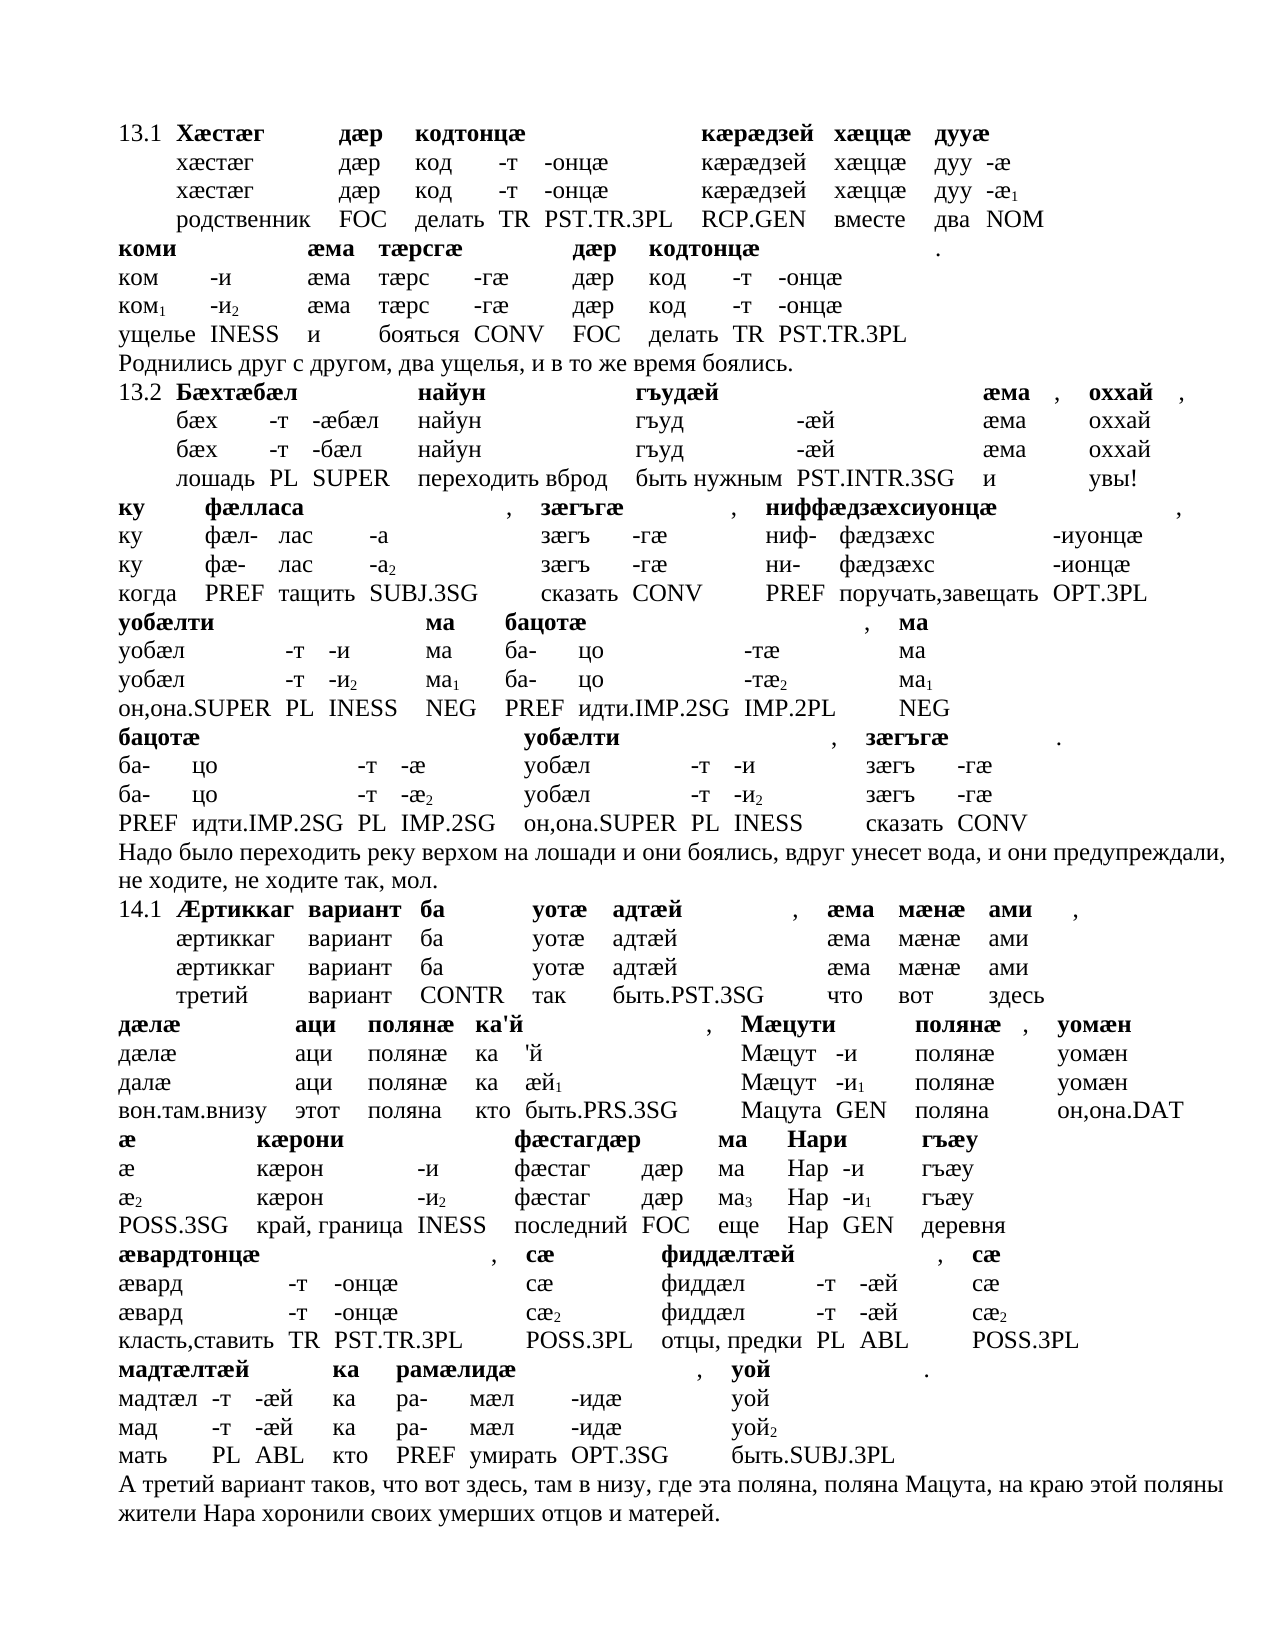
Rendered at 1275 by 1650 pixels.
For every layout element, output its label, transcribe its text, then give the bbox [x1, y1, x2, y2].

text 14.1 [118, 894, 162, 923]
text , [1072, 894, 1093, 923]
text æ [118, 1124, 243, 1153]
text -т [498, 147, 530, 176]
text адтæй [612, 923, 764, 952]
text TR [498, 204, 530, 233]
text уомæн [1057, 1067, 1184, 1096]
text -онцæ [544, 147, 673, 176]
text бояться [378, 319, 460, 348]
text , [792, 894, 813, 923]
text найун [418, 434, 608, 463]
text -т [212, 1412, 241, 1441]
text уобæл [118, 664, 271, 693]
text -тæ2 [744, 664, 836, 693]
text -т [691, 751, 720, 779]
text вариант [308, 923, 392, 952]
text фиддæл [661, 1268, 802, 1297]
text ба- [504, 636, 564, 664]
text ку [118, 549, 177, 578]
text GEN [842, 1211, 894, 1239]
text ком [118, 262, 196, 291]
text -æй [796, 434, 955, 463]
text , [491, 1239, 512, 1268]
text Нари [787, 1124, 908, 1153]
text -гæ [632, 549, 703, 578]
text быть.PST.3SG [612, 981, 764, 1009]
text -и [842, 1153, 894, 1182]
text 13.1 [118, 118, 162, 147]
text и [307, 319, 351, 348]
text , [1022, 1009, 1043, 1038]
text дуу [934, 176, 972, 204]
text Мæцут [741, 1038, 822, 1067]
text -æ [401, 751, 496, 779]
text цо [192, 751, 344, 779]
text мæнæ [898, 952, 961, 981]
text увы! [1089, 463, 1151, 492]
text тащить [278, 578, 355, 607]
text рамæлидæ [396, 1354, 683, 1383]
text . [923, 1354, 944, 1383]
text ABL [255, 1441, 305, 1469]
text ба- [504, 664, 564, 693]
text æртиккаг [176, 952, 275, 981]
text сказать [541, 578, 618, 607]
text край, граница [256, 1211, 403, 1239]
text Надо было переходить реку верхом на лошади и они боялись, вдруг унесет вода, и они предупреждали, не ходите, не ходите так, мол. [118, 837, 1249, 894]
text дæр [641, 1153, 690, 1182]
text , [1178, 377, 1199, 406]
text дæр [572, 233, 635, 262]
text кæрон [256, 1182, 403, 1211]
text PREF [504, 693, 564, 722]
text уобæл [523, 751, 677, 779]
text родственник [176, 204, 311, 233]
text -онцæ [778, 262, 907, 291]
text деревня [922, 1211, 1006, 1239]
text тæрс [378, 262, 460, 291]
text цо [578, 636, 730, 664]
text -т [285, 636, 314, 664]
text полянæ [368, 1009, 461, 1038]
text -онцæ [334, 1268, 463, 1297]
text зæгъ [866, 751, 943, 779]
text адтæй [612, 894, 778, 923]
text PST.TR.3PL [544, 204, 673, 233]
text быть.PRS.3SG [525, 1096, 678, 1124]
text уомæн [1057, 1038, 1184, 1067]
text ма [425, 607, 491, 636]
text лошадь [176, 463, 255, 492]
text ABL [859, 1326, 909, 1354]
text лас [278, 549, 355, 578]
text Нар [787, 1182, 829, 1211]
text 13.2 [118, 377, 162, 406]
text отцы, предки [661, 1326, 802, 1354]
text фæ- [204, 549, 264, 578]
text ку [118, 492, 191, 521]
text PST.TR.3PL [334, 1326, 463, 1354]
text Æртиккаг [176, 894, 294, 923]
text INESS [733, 808, 803, 837]
text дæр [338, 147, 387, 176]
text мæнæ [898, 923, 961, 952]
text -т [732, 291, 764, 319]
text Хæстæг [176, 118, 325, 147]
text Мæцут [741, 1067, 822, 1096]
text POSS.3SG [118, 1211, 229, 1239]
text уобæл [118, 636, 271, 664]
text Бæхтæбæл [176, 377, 404, 406]
text быть нужным [635, 463, 783, 492]
text фиддæл [661, 1297, 802, 1326]
text SUPER [312, 463, 390, 492]
text RCP.GEN [701, 204, 806, 233]
text гъæу [922, 1124, 1019, 1153]
text -идæ [571, 1412, 669, 1441]
text -т [357, 751, 387, 779]
text -тæ [744, 636, 836, 664]
text . [1056, 722, 1077, 751]
text æма [827, 923, 870, 952]
text FOC [572, 319, 621, 348]
text ма1 [425, 664, 477, 693]
text -а [369, 521, 478, 549]
text третий [176, 981, 275, 1009]
text ку [118, 521, 177, 549]
text ма [899, 636, 950, 664]
text -и [328, 636, 398, 664]
text последний [514, 1211, 628, 1239]
text кто [332, 1441, 368, 1469]
text делать [415, 204, 484, 233]
text -æ1 [986, 176, 1044, 204]
text мать [118, 1441, 198, 1469]
text -иуонцæ [1053, 521, 1148, 549]
text ма [425, 636, 477, 664]
text ком1 [118, 291, 196, 319]
text -онцæ [544, 176, 673, 204]
text -гæ [957, 779, 1028, 808]
text -бæл [312, 434, 390, 463]
text PREF [396, 1441, 456, 1469]
text , [696, 1354, 717, 1383]
text зæгъ [866, 779, 943, 808]
text код [649, 291, 718, 319]
text PL [212, 1441, 241, 1469]
text дæр [338, 118, 401, 147]
text 'й [525, 1038, 678, 1067]
text -æй [255, 1412, 305, 1441]
text фæстаг [514, 1153, 628, 1182]
text FOC [338, 204, 387, 233]
text ма1 [899, 664, 950, 693]
text уотæ [532, 894, 599, 923]
text быть.SUBJ.3PL [731, 1441, 896, 1469]
text дæлæ [118, 1038, 267, 1067]
text æма [827, 952, 870, 981]
text полянæ [368, 1038, 448, 1067]
text PREF [118, 808, 178, 837]
text ба [420, 923, 504, 952]
text найун [418, 377, 622, 406]
text PL [269, 463, 298, 492]
text дæр [572, 291, 621, 319]
text вот [898, 981, 961, 1009]
text дууæ [934, 118, 1058, 147]
text -æй [796, 406, 955, 434]
text PL [357, 808, 387, 837]
text и [983, 463, 1026, 492]
text ка [332, 1412, 368, 1441]
text -т [285, 664, 314, 693]
text ка [475, 1038, 511, 1067]
text сказать [866, 808, 943, 837]
text фæстаг [514, 1182, 628, 1211]
text он,она.SUPER [523, 808, 677, 837]
text -т [732, 262, 764, 291]
text NEG [899, 693, 950, 722]
text класть,ставить [118, 1326, 274, 1354]
text FOC [641, 1211, 690, 1239]
text дæр [572, 262, 621, 291]
text OPT.3SG [571, 1441, 669, 1469]
text -гæ [632, 521, 703, 549]
text IMP.2PL [744, 693, 836, 722]
text сæ [526, 1268, 633, 1297]
text хæццæ [834, 147, 907, 176]
text он,она.SUPER [118, 693, 271, 722]
text вариант [308, 894, 406, 923]
text -и1 [836, 1067, 887, 1096]
text цо [192, 779, 344, 808]
text ра- [396, 1412, 456, 1441]
text мадтæл [118, 1383, 198, 1412]
text коми [118, 233, 293, 262]
text Нар [787, 1153, 829, 1182]
text поляна [915, 1096, 995, 1124]
text æвард [118, 1268, 274, 1297]
text -и2 [733, 779, 803, 808]
text -æй [859, 1268, 909, 1297]
text ма [899, 607, 964, 636]
text CONV [632, 578, 703, 607]
text -т [357, 779, 387, 808]
text уой [731, 1354, 909, 1383]
text дуу [934, 147, 972, 176]
text -æй [255, 1383, 305, 1412]
text полянæ [915, 1038, 995, 1067]
text сæ [972, 1239, 1093, 1268]
text лас [278, 521, 355, 549]
text INESS [328, 693, 398, 722]
text полянæ [368, 1067, 448, 1096]
text ущелье [118, 319, 196, 348]
text -гæ [474, 262, 545, 291]
text -и2 [417, 1182, 487, 1211]
text мæл [469, 1412, 557, 1441]
text дæр [641, 1182, 690, 1211]
text GEN [836, 1096, 887, 1124]
text фиддæлтæй [661, 1239, 923, 1268]
text мæл [469, 1383, 557, 1412]
text POSS.3PL [526, 1326, 633, 1354]
text уой [731, 1383, 896, 1412]
text когда [118, 578, 177, 607]
text цо [578, 664, 730, 693]
text æма [983, 434, 1026, 463]
text хæстæг [176, 176, 311, 204]
text переходить вброд [418, 463, 608, 492]
text фæстагдæр [514, 1124, 704, 1153]
text IMP.2SG [401, 808, 496, 837]
text кæрон [256, 1153, 403, 1182]
text -ионцæ [1053, 549, 1148, 578]
text ами [988, 894, 1058, 923]
text , [831, 722, 852, 751]
text уобæлти [118, 607, 412, 636]
text -æ2 [401, 779, 496, 808]
text , [1054, 377, 1075, 406]
text ма3 [718, 1182, 759, 1211]
text что [827, 981, 870, 1009]
text бацотæ [504, 607, 850, 636]
text вариант [308, 952, 392, 981]
text æма [983, 377, 1040, 406]
text умирать [469, 1441, 557, 1469]
text æ [118, 1153, 229, 1182]
text дæлæ [118, 1009, 281, 1038]
text æма [307, 233, 364, 262]
text INESS [417, 1211, 487, 1239]
text кто [475, 1096, 511, 1124]
text . [935, 233, 956, 262]
text ба [420, 952, 504, 981]
text аци [295, 1038, 340, 1067]
text аци [295, 1067, 340, 1096]
text далæ [118, 1067, 267, 1096]
text поручать,завещать [839, 578, 1039, 607]
text ниффæдзæхсиуонцæ [765, 492, 1162, 521]
text æма [307, 291, 351, 319]
text , [506, 492, 527, 521]
text OPT.3PL [1053, 578, 1148, 607]
text ра- [396, 1383, 456, 1412]
text ма [718, 1124, 773, 1153]
text PST.TR.3PL [778, 319, 907, 348]
text ба- [118, 779, 178, 808]
text -онцæ [334, 1297, 463, 1326]
text фæл- [204, 521, 264, 549]
text кæрæдзей [701, 176, 806, 204]
text идти.IMP.2SG [192, 808, 344, 837]
text ка'й [475, 1009, 692, 1038]
text сæ2 [526, 1297, 633, 1326]
text кодтонцæ [415, 118, 687, 147]
text -и1 [842, 1182, 894, 1211]
text оххай [1089, 377, 1164, 406]
text -идæ [571, 1383, 669, 1412]
text æ2 [118, 1182, 229, 1211]
text вместе [834, 204, 907, 233]
text -гæ [474, 291, 545, 319]
text Мацута [741, 1096, 822, 1124]
text -и [733, 751, 803, 779]
text -т [212, 1383, 241, 1412]
text дæр [338, 176, 387, 204]
text еще [718, 1211, 759, 1239]
text PREF [204, 578, 264, 607]
text фæдзæхс [839, 549, 1039, 578]
text ба [420, 894, 518, 923]
text -т [691, 779, 720, 808]
text , [864, 607, 885, 636]
text , [731, 492, 752, 521]
text кодтонцæ [649, 233, 921, 262]
text CONV [474, 319, 545, 348]
text SUBJ.3SG [369, 578, 478, 607]
text æма [307, 262, 351, 291]
text PREF [765, 578, 825, 607]
text два [934, 204, 972, 233]
text -гæ [957, 751, 1028, 779]
text оххай [1089, 434, 1151, 463]
text CONV [957, 808, 1028, 837]
text -т [288, 1297, 320, 1326]
text ка [475, 1067, 511, 1096]
text аци [295, 1009, 354, 1038]
text бацотæ [118, 722, 510, 751]
text код [415, 176, 484, 204]
text æвард [118, 1297, 274, 1326]
text зæгъгæ [541, 492, 717, 521]
text ниф- [765, 521, 825, 549]
text -и [836, 1038, 887, 1067]
text кæрæдзей [701, 118, 820, 147]
text -т [269, 434, 298, 463]
text æма [983, 406, 1026, 434]
text этот [295, 1096, 340, 1124]
text кæрæдзей [701, 147, 806, 176]
text адтæй [612, 952, 764, 981]
text оххай [1089, 406, 1151, 434]
text уой2 [731, 1412, 896, 1441]
text Нар [787, 1211, 829, 1239]
text гъæу [922, 1153, 1006, 1182]
text тæрсгæ [378, 233, 558, 262]
text TR [288, 1326, 320, 1354]
text зæгъ [541, 549, 618, 578]
text уотæ [532, 923, 585, 952]
text -æ [986, 147, 1044, 176]
text полянæ [915, 1067, 995, 1096]
text полянæ [915, 1009, 1008, 1038]
text æй1 [525, 1067, 678, 1096]
text æвардтонцæ [118, 1239, 477, 1268]
text -т [816, 1268, 846, 1297]
text ами [988, 952, 1044, 981]
text делать [649, 319, 718, 348]
text INESS [210, 319, 279, 348]
text уобæлти [523, 722, 817, 751]
text уомæн [1057, 1009, 1198, 1038]
text хæццæ [834, 176, 907, 204]
text гъуд [635, 434, 783, 463]
text NOM [986, 204, 1044, 233]
text хæццæ [834, 118, 921, 147]
text NEG [425, 693, 477, 722]
text TR [732, 319, 764, 348]
text PL [285, 693, 314, 722]
text PST.INTR.3SG [796, 463, 955, 492]
text сæ [972, 1268, 1079, 1297]
text сæ [526, 1239, 647, 1268]
text мад [118, 1412, 198, 1441]
text гъæу [922, 1182, 1006, 1211]
text ба- [118, 751, 178, 779]
text -и2 [210, 291, 279, 319]
text мæнæ [898, 894, 974, 923]
text -и [417, 1153, 487, 1182]
text вон.там.внизу [118, 1096, 267, 1124]
text PL [816, 1326, 846, 1354]
text -и2 [328, 664, 398, 693]
text -т [269, 406, 298, 434]
text -т [816, 1297, 846, 1326]
text PL [691, 808, 720, 837]
text поляна [368, 1096, 448, 1124]
text , [706, 1009, 727, 1038]
text бæх [176, 406, 255, 434]
text кæрони [256, 1124, 500, 1153]
text -æй [859, 1297, 909, 1326]
text ами [988, 923, 1044, 952]
text æртиккаг [176, 923, 275, 952]
text тæрс [378, 291, 460, 319]
text ка [332, 1383, 368, 1412]
text код [649, 262, 718, 291]
text Роднились друг с другом, два ущелья, и в то же время боялись. [118, 348, 1249, 377]
text -и [210, 262, 279, 291]
text , [1176, 492, 1197, 521]
text æма [827, 894, 884, 923]
text идти.IMP.2SG [578, 693, 730, 722]
text хæстæг [176, 147, 311, 176]
text он,она.DAT [1057, 1096, 1184, 1124]
text сæ2 [972, 1297, 1079, 1326]
text А третий вариант таков, что вот здесь, там в низу, где эта поляна, поляна Мацута, на краю этой поляны жители Нара хоронили своих умерших отцов и матерей. [118, 1469, 1249, 1527]
text гъуд [635, 406, 783, 434]
text Мæцути [741, 1009, 901, 1038]
text ни- [765, 549, 825, 578]
text найун [418, 406, 608, 434]
text код [415, 147, 484, 176]
text вариант [308, 981, 392, 1009]
text -онцæ [778, 291, 907, 319]
text бæх [176, 434, 255, 463]
text зæгъ [541, 521, 618, 549]
text фæдзæхс [839, 521, 1039, 549]
text зæгъгæ [866, 722, 1042, 751]
text уобæл [523, 779, 677, 808]
text ма [718, 1153, 759, 1182]
text так [532, 981, 585, 1009]
text POSS.3PL [972, 1326, 1079, 1354]
text -т [498, 176, 530, 204]
text -а2 [369, 549, 478, 578]
text гъудæй [635, 377, 969, 406]
text фæлласа [204, 492, 492, 521]
text -т [288, 1268, 320, 1297]
text , [937, 1239, 958, 1268]
text здесь [988, 981, 1044, 1009]
text -æбæл [312, 406, 390, 434]
text ка [332, 1354, 382, 1383]
text уотæ [532, 952, 585, 981]
text мадтæлтæй [118, 1354, 319, 1383]
text CONTR [420, 981, 504, 1009]
